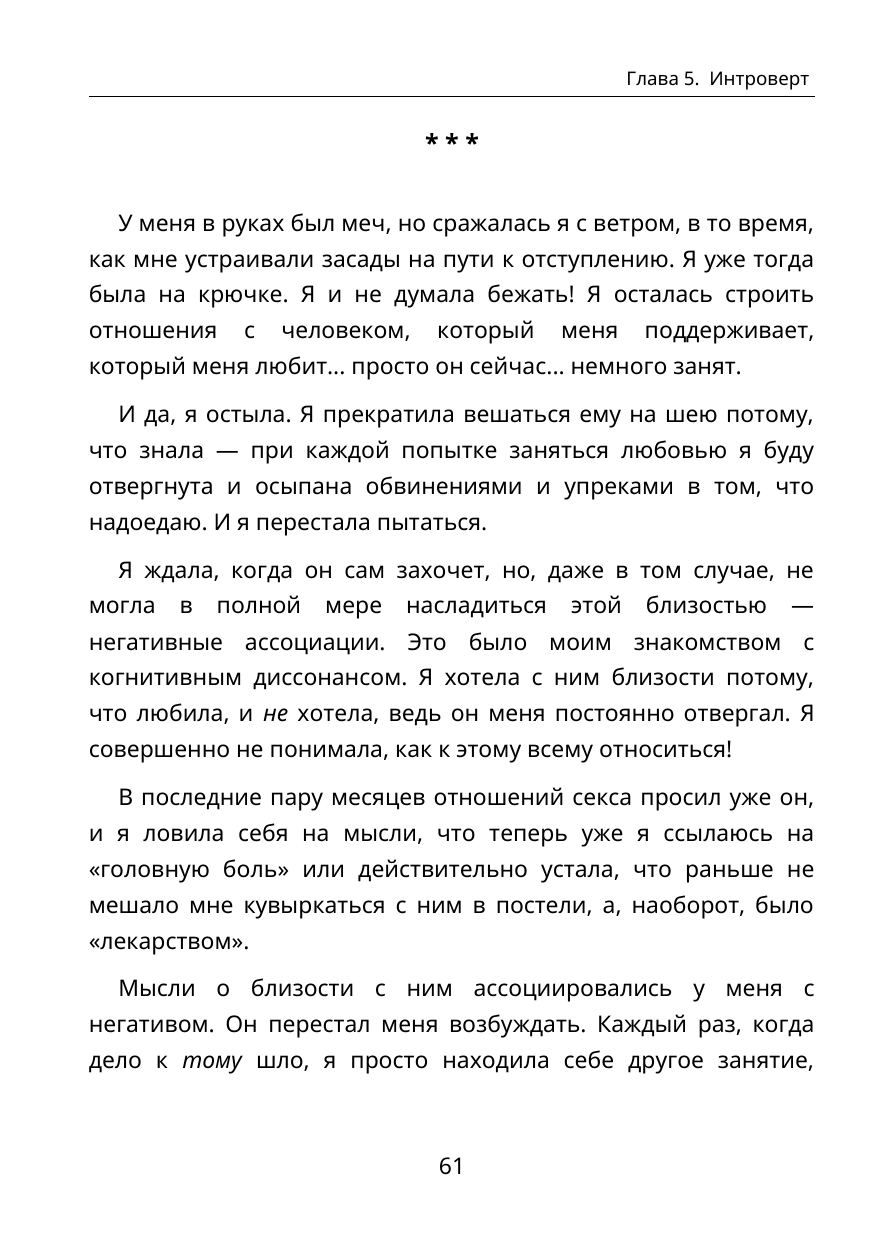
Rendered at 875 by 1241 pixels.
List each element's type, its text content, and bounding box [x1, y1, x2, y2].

text В последние пару месяцев отношений секса просил уже он, и я ловила себя на мысли, что теперь уже я ссылаюсь на «головную боль» или действительно устала, что раньше не мешало мне кувыркаться с ним в постели, а, наоборот, было «лекарством». [88, 781, 815, 956]
text И да, я остыла. Я прекратила вешаться ему на шею потому, что знала — при каждой попытке заняться любовью я буду отвергнута и осыпана обвинениями и упреками в том, что надоедаю. И я перестала пытаться. [88, 398, 815, 537]
text У меня в руках был меч, но сражалась я с ветром, в то время, как мне устраивали засады на пути к отступлению. Я уже тогда была на крючке. Я и не думала бежать! Я осталась строить отношения с человеком, который меня поддерживает, который меня любит... просто он сейчас... немного занят. [88, 207, 815, 382]
text Мысли о близости с ним ассоциировались у меня с негативом. Он перестал меня возбуждать. Каждый раз, когда дело к тому шло, я просто находила себе другое занятие, [88, 972, 815, 1076]
subtitle * * * [88, 126, 815, 160]
text Я ждала, когда он сам захочет, но, даже в том случае, не могла в полной мере насладиться этой близостью — негативные ассоциации. Это было моим знакомством с когнитивным диссонансом. Я хотела с ним близости потому, что любила, и не хотела, ведь он меня постоянно отвергал. Я совершенно не понимала, как к этому всему относиться! [88, 553, 815, 764]
